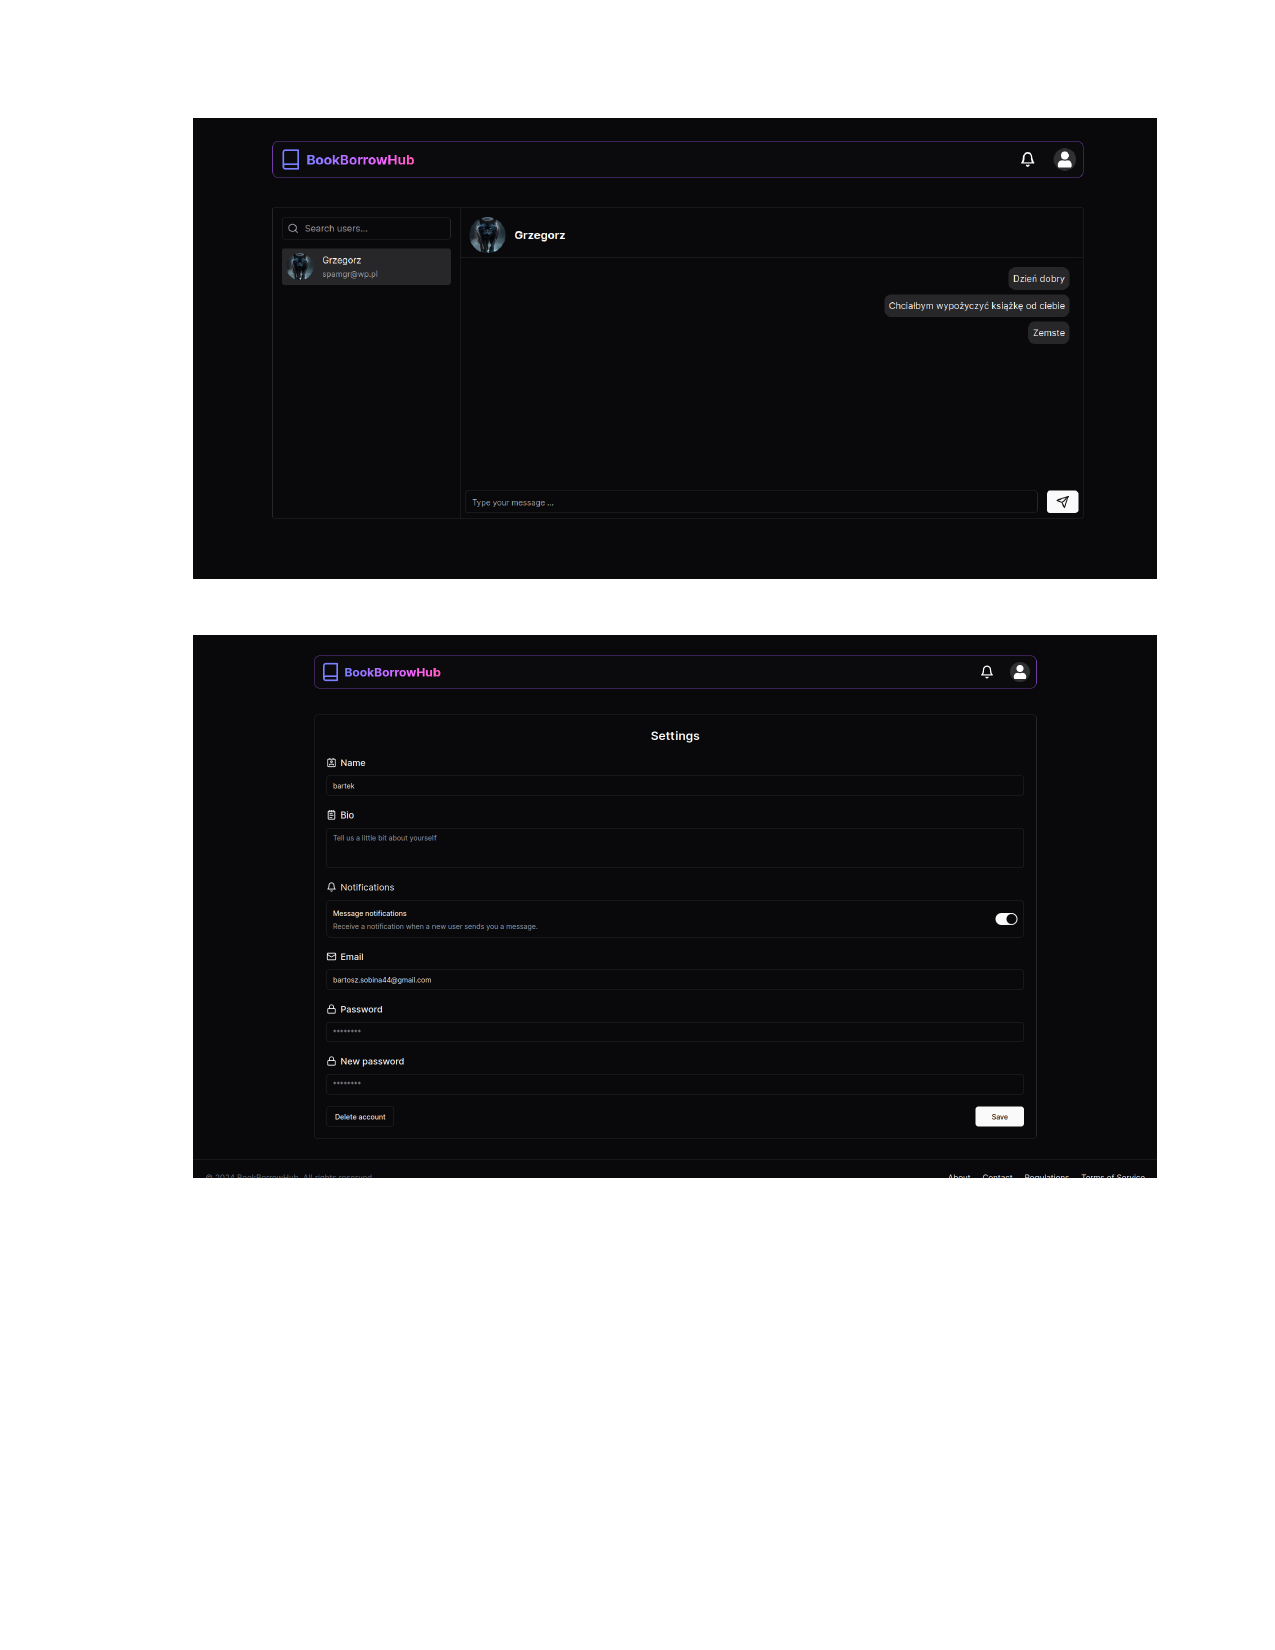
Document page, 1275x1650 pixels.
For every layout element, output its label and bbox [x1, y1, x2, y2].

picture [193, 118, 1157, 579]
picture [193, 635, 1157, 1178]
